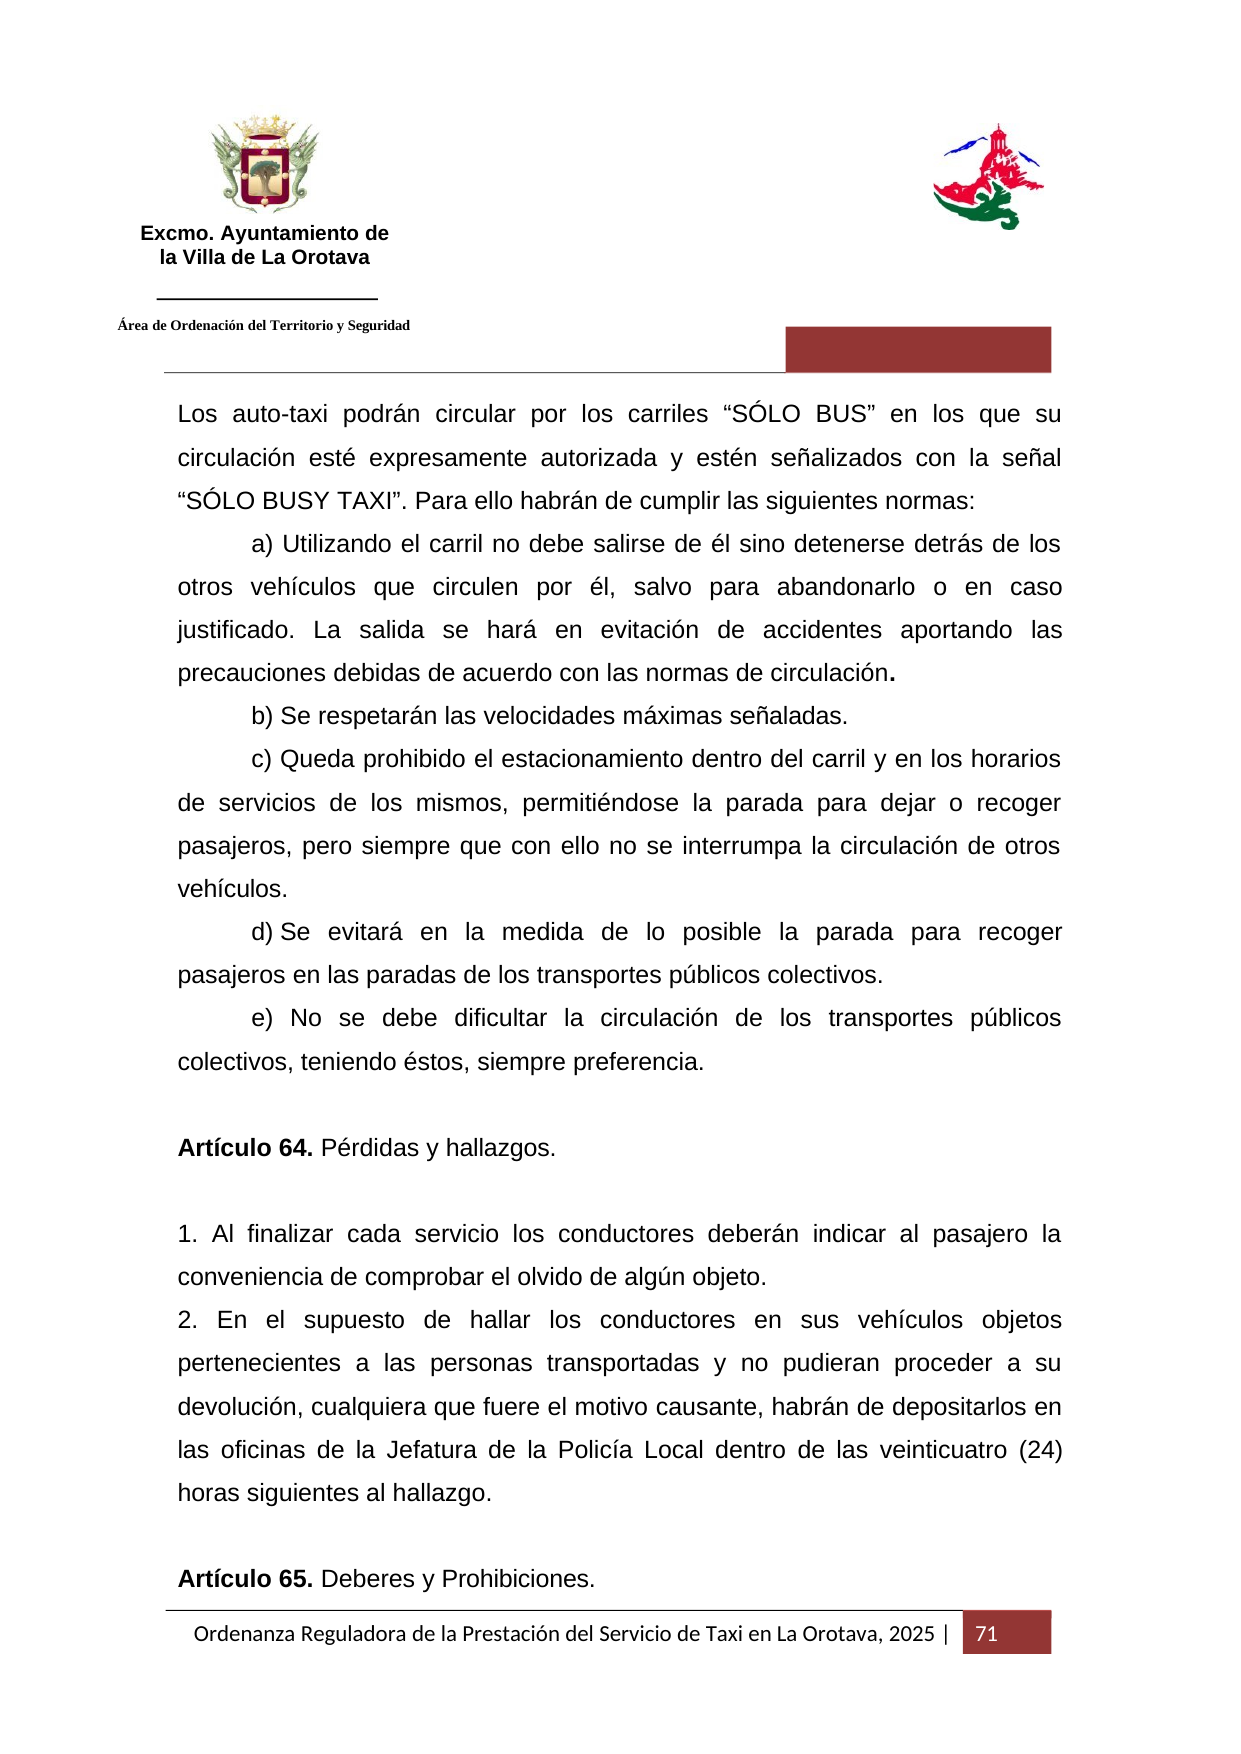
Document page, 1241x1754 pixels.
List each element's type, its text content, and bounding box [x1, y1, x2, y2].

text Artículo 64. Pérdidas y hallazgos. [177, 1133, 1103, 1161]
list Utilizando el carril no debe salirse de él sino detenerse detrás de los otros vehículos que circulen por él, salvo para abandonarlo o en caso justificado. La salida se hará en evitación de accidentes aportando las precauciones debidas de acuerdo con las normas de circulación. [177, 529, 1063, 687]
list En el supuesto de hallar los conductores en sus vehículos objetos pertenecientes a las personas transportadas y no pudieran proceder a su devolución, cualquiera que fuere el motivo causante, habrán de depositarlos en las oficinas de la Jefatura de la Policía Local dentro de las veinticuatro (24) horas siguientes al hallazgo. [177, 1305, 1063, 1506]
list Se evitará en la medida de lo posible la parada para recoger pasajeros en las paradas de los transportes públicos colectivos. [177, 917, 1063, 989]
text Los auto-taxi podrán circular por los carriles “SÓLO BUS” en los que su circulación esté expresamente autorizada y estén señalizados con la señal “SÓLO BUSY TAXI”. Para ello habrán de cumplir las siguientes normas: [177, 399, 1063, 514]
list Se respetarán las velocidades máximas señaladas. [251, 701, 1103, 730]
list Al finalizar cada servicio los conductores deberán indicar al pasajero la conveniencia de comprobar el olvido de algún objeto. [177, 1219, 1063, 1291]
picture [208, 105, 323, 214]
list No se debe dificultar la circulación de los transportes públicos colectivos, teniendo éstos, siempre preferencia. [177, 1003, 1063, 1075]
text Artículo 65. Deberes y Prohibiciones. [177, 1564, 1103, 1593]
picture [933, 123, 1045, 230]
list Queda prohibido el estacionamiento dentro del carril y en los horarios de servicios de los mismos, permitiéndose la parada para dejar o recoger pasajeros, pero siempre que con ello no se interrumpa la circulación de otros vehículos. [177, 744, 1063, 903]
